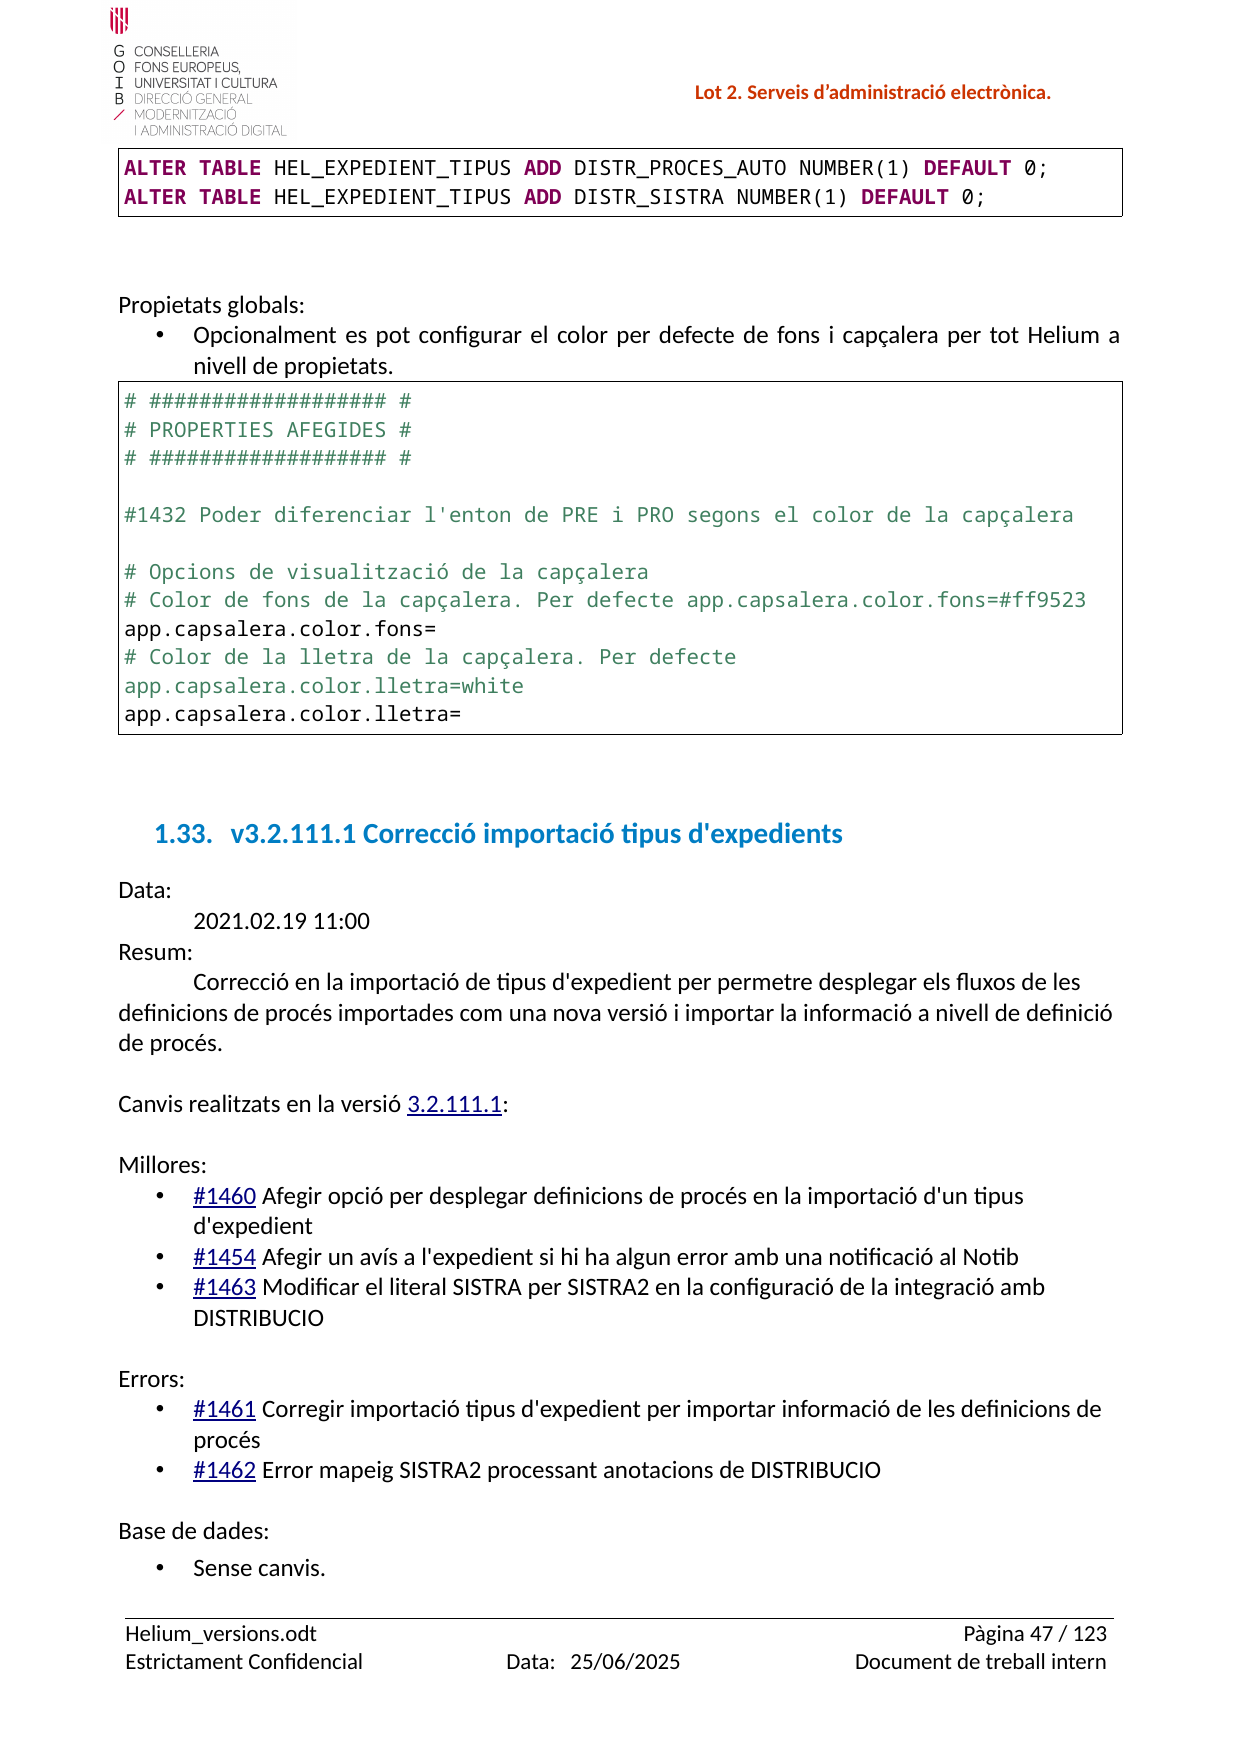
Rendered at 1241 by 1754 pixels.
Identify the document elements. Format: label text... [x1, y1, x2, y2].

text Base de dades: [118, 1516, 1122, 1546]
table_header # ################### # # PROPERTIES AFEGIDES # # ################### # #1432 Poder diferenciar l'enton de PRE i PRO segons el color de la capçalera # Opcions de visualització de la capçalera # Color de fons de la capçalera. Per defecte app.capsalera.color.fons=#ff9523 app.capsalera.color.fons= # Color de la lletra de la capçalera. Per defecte app.capsalera.color.lletra=white app.capsalera.color.lletra= [119, 382, 1122, 733]
list Opcionalment es pot configurar el color per defecte de fons i capçalera per tot Helium a nivell de propietats. [156, 320, 1122, 381]
list #1462 Error mapeig SISTRA2 processant anotacions de DISTRIBUCIO [156, 1454, 1122, 1485]
list #1461 Corregir importació tipus d'expedient per importar informació de les definicions de procés [156, 1393, 1122, 1454]
text Propietats globals: [118, 289, 1122, 320]
text Millores: [118, 1149, 1122, 1180]
text Data: [118, 874, 1122, 905]
list #1454 Afegir un avís a l'expedient si hi ha algun error amb una notificació al Notib [156, 1241, 1122, 1271]
list #1460 Afegir opció per desplegar definicions de procés en la importació d'un tipus d'expedient [156, 1180, 1122, 1241]
list #1463 Modificar el literal SISTRA per SISTRA2 en la configuració de la integració amb DISTRIBUCIO [156, 1271, 1122, 1332]
list Sense canvis. [156, 1552, 1122, 1582]
picture [100, 0, 297, 144]
text Resum: [118, 936, 1122, 966]
table_header ALTER TABLE HEL_EXPEDIENT_TIPUS ADD DISTR_PROCES_AUTO NUMBER(1) DEFAULT 0; ALTER TABLE HEL_EXPEDIENT_TIPUS ADD DISTR_SISTRA NUMBER(1) DEFAULT 0; [119, 149, 1122, 216]
text Errors: [118, 1363, 1122, 1393]
text 2021.02.19 11:00 [118, 905, 1122, 936]
text Canvis realitzats en la versió 3.2.111.1: [118, 1088, 1122, 1119]
text Correcció en la importació de tipus d'expedient per permetre desplegar els fluxos de les definicions de procés importades com una nova versió i importar la informació a nivell de definició de procés. [118, 966, 1122, 1058]
subtitle v3.2.111.1 Correcció importació tipus d'expedients [153, 815, 1122, 851]
